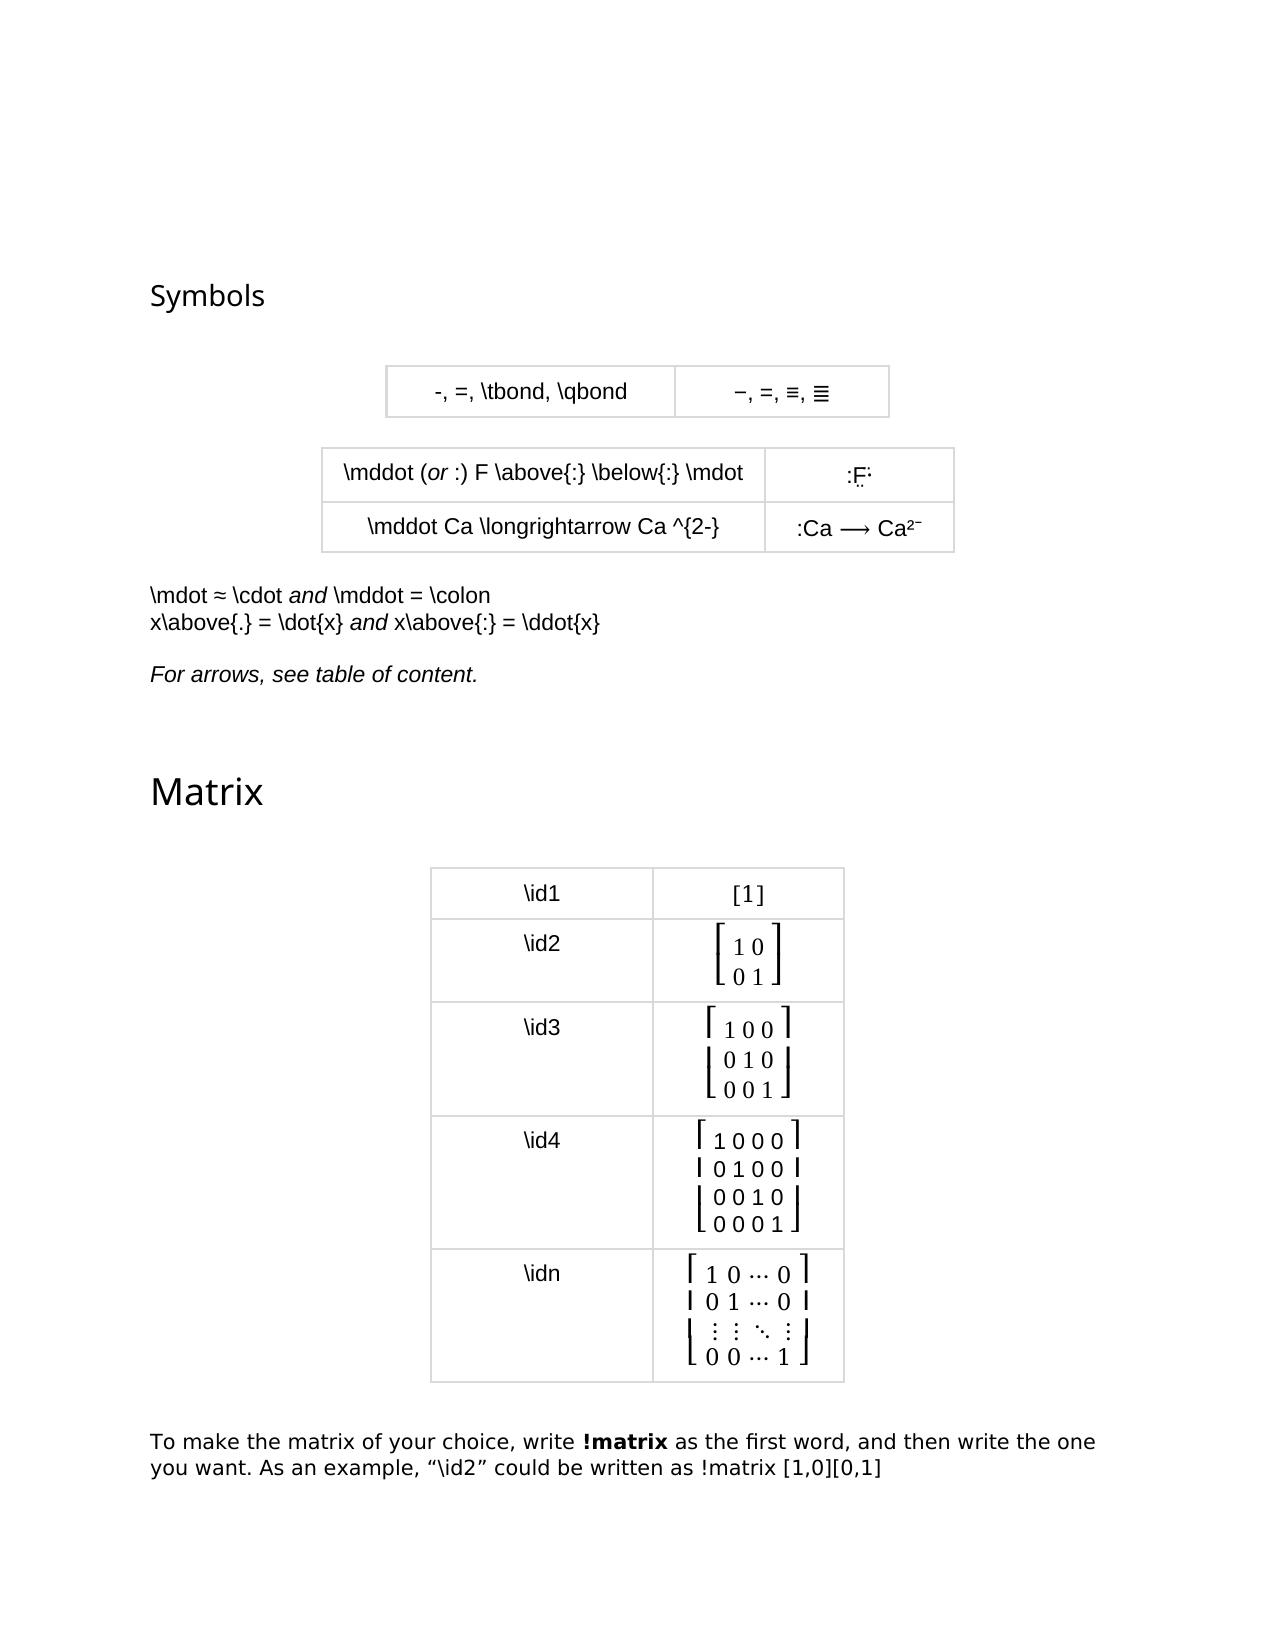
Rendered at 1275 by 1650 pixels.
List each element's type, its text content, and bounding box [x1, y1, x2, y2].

table_header −, =, ≡, ≣ [676, 367, 888, 416]
table_cell \id3 [432, 1003, 652, 1114]
text For arrows, see table of content. [150, 661, 1125, 687]
text \mdot ≈ \cdot and \mddot = \colon [150, 582, 1125, 608]
table_cell \id4 [432, 1117, 652, 1248]
table_header :F̤̈⸱ [766, 449, 953, 501]
table_cell ⎡ 1 0 0 ⎤ ⎢ 0 1 0 ⎥ ⎣ 0 0 1 ⎦ [654, 1003, 843, 1114]
table_cell :Ca ⟶ Ca²⁻ [766, 503, 953, 551]
table_cell ⎡ 1 0 ⎤ ⎣ 0 1 ⎦ [654, 920, 843, 1001]
table_cell ⎡ 1 0 ⋯ 0 ⎤ ⎢ 0 1 ⋯ 0 ⎥ ⎢ ⋮ ⋮ ⋱ ⋮ ⎥ ⎣ 0 0 ⋯ 1 ⎦ [654, 1250, 843, 1381]
table_cell \id2 [432, 920, 652, 1001]
table_header [1] [654, 869, 843, 918]
table_header \mddot (or :) F \above{:} \below{:} \mdot [323, 449, 764, 501]
table_cell ⎡ 1 0 0 0 ⎤ ⎢ 0 1 0 0 ⎥ ⎢ 0 0 1 0 ⎥ ⎣ 0 0 0 1 ⎦ [654, 1117, 843, 1248]
text x\above{.} = \dot{x} and x\above{:} = \ddot{x} [150, 608, 1125, 635]
table_cell \mddot Ca \longrightarrow Ca ^{2-} [323, 503, 764, 551]
table_header -, =, \tbond, \qbond [388, 367, 674, 416]
text To make the matrix of your choice, write !matrix as the first word, and then write the one you want. As an example, “\id2” could be written as !matrix [1,0][0,1] [150, 1430, 1125, 1480]
subtitle Symbols [150, 276, 1125, 315]
table_cell \idn [432, 1250, 652, 1381]
subtitle Matrix [150, 765, 1125, 816]
table_header \id1 [432, 869, 652, 918]
